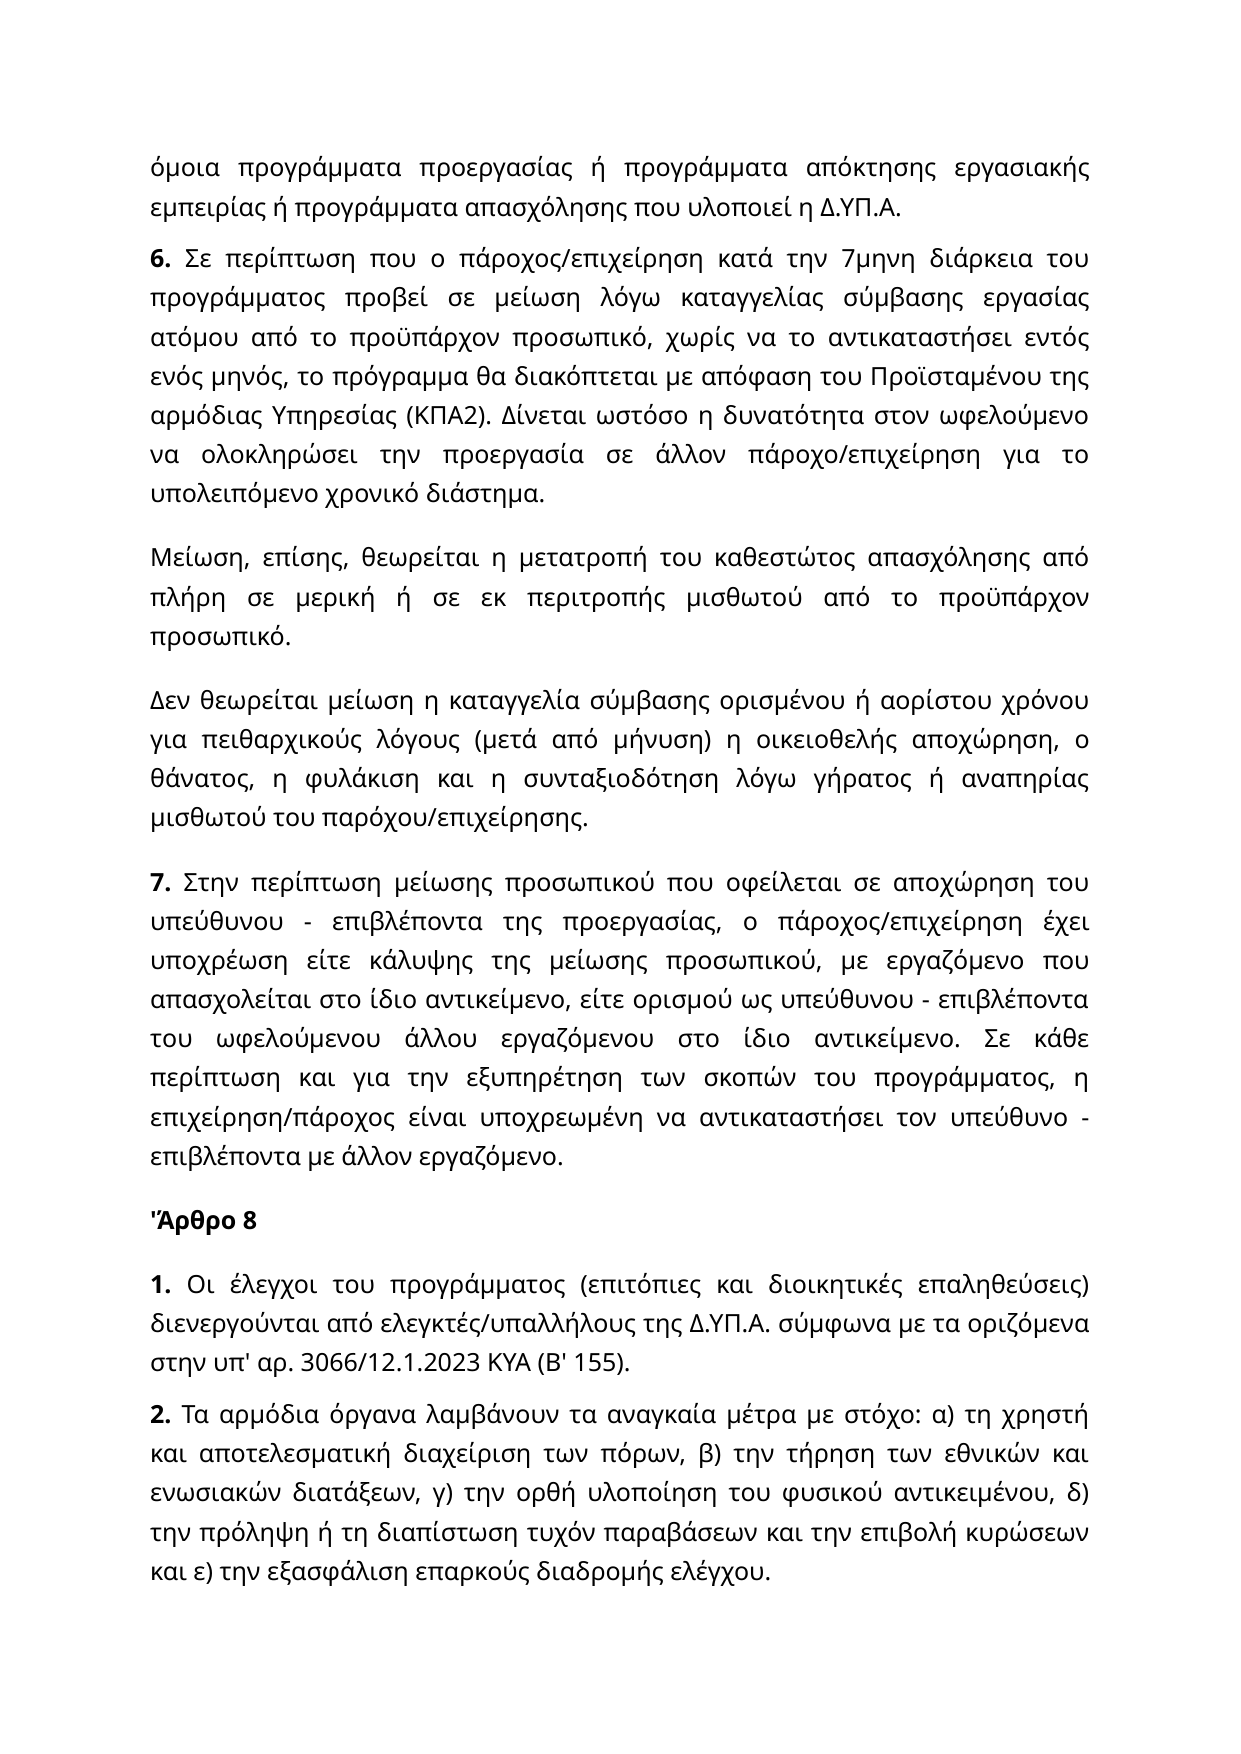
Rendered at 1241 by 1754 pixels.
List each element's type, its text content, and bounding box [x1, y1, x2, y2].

text 6. Σε περίπτωση που ο πάροχος/επιχείρηση κατά την 7μηνη διάρκεια του προγράμματος προβεί σε μείωση λόγω καταγγελίας σύμβασης εργασίας ατόμου από το προϋπάρχον προσωπικό, χωρίς να το αντικαταστήσει εντός ενός μηνός, το πρόγραμμα θα διακόπτεται με απόφαση του Προϊσταμένου της αρμόδιας Υπηρεσίας (ΚΠΑ2). Δίνεται ωστόσο η δυνατότητα στον ωφελούμενο να ολοκληρώσει την προεργασία σε άλλον πάροχο/επιχείρηση για το υπολειπόμενο χρονικό διάστημα. [150, 241, 1090, 510]
text 7. Στην περίπτωση μείωσης προσωπικού που οφείλεται σε αποχώρηση του υπεύθυνου - επιβλέποντα της προεργασίας, ο πάροχος/επιχείρηση έχει υποχρέωση είτε κάλυψης της μείωσης προσωπικού, με εργαζόμενο που απασχολείται στο ίδιο αντικείμενο, είτε ορισμού ως υπεύθυνου - επιβλέποντα του ωφελούμενου άλλου εργαζόμενου στο ίδιο αντικείμενο. Σε κάθε περίπτωση και για την εξυπηρέτηση των σκοπών του προγράμματος, η επιχείρηση/πάροχος είναι υποχρεωμένη να αντικαταστήσει τον υπεύθυνο - επιβλέποντα με άλλον εργαζόμενο. [150, 864, 1090, 1172]
text 2. Τα αρμόδια όργανα λαμβάνουν τα αναγκαία μέτρα με στόχο: α) τη χρηστή και αποτελεσματική διαχείριση των πόρων, β) την τήρηση των εθνικών και ενωσιακών διατάξεων, γ) την ορθή υλοποίηση του φυσικού αντικειμένου, δ) την πρόληψη ή τη διαπίστωση τυχόν παραβάσεων και την επιβολή κυρώσεων και ε) την εξασφάλιση επαρκούς διαδρομής ελέγχου. [150, 1397, 1090, 1587]
text 'Άρθρο 8 [150, 1202, 1090, 1237]
text Δεν θεωρείται μείωση η καταγγελία σύμβασης ορισμένου ή αορίστου χρόνου για πειθαρχικούς λόγους (μετά από μήνυση) η οικειοθελής αποχώρηση, ο θάνατος, η φυλάκιση και η συνταξιοδότηση λόγω γήρατος ή αναπηρίας μισθωτού του παρόχου/επιχείρησης. [150, 682, 1090, 834]
text 1. Οι έλεγχοι του προγράμματος (επιτόπιες και διοικητικές επαληθεύσεις) διενεργούνται από ελεγκτές/υπαλλήλους της Δ.ΥΠ.Α. σύμφωνα με τα οριζόμενα στην υπ' αρ. 3066/12.1.2023 ΚΥΑ (Β' 155). [150, 1267, 1090, 1379]
text Μείωση, επίσης, θεωρείται η μετατροπή του καθεστώτος απασχόλησης από πλήρη σε μερική ή σε εκ περιτροπής μισθωτού από το προϋπάρχον προσωπικό. [150, 540, 1090, 652]
text όμοια προγράμματα προεργασίας ή προγράμματα απόκτησης εργασιακής εμπειρίας ή προγράμματα απασχόλησης που υλοποιεί η Δ.ΥΠ.Α. [150, 150, 1090, 223]
